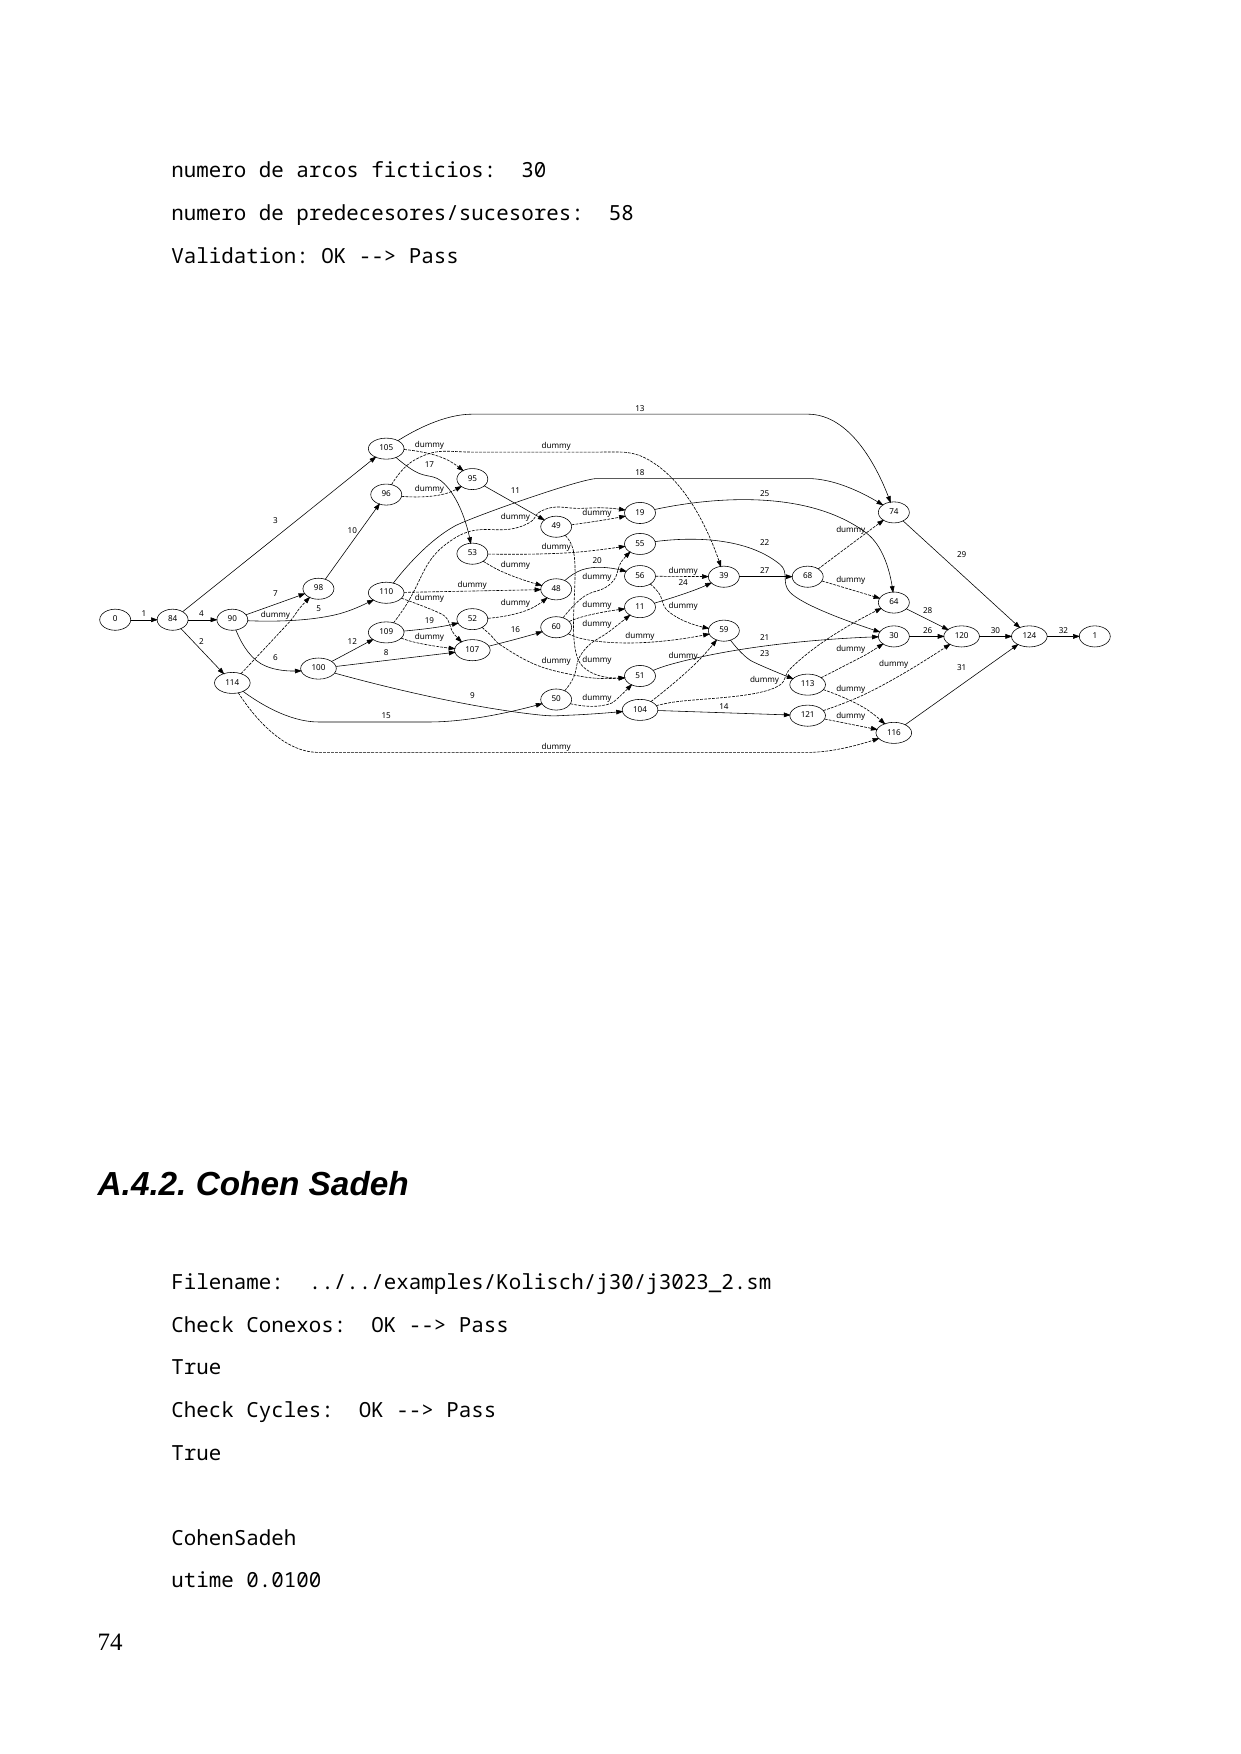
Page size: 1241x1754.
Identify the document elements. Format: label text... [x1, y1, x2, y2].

text utime 0.0100 [171, 1566, 1113, 1594]
text Validation: OK --> Pass [171, 241, 1113, 269]
text numero de arcos ficticios: 30 [171, 156, 1113, 184]
text Check Cycles: OK --> Pass [171, 1395, 1113, 1423]
text Check Conexos: OK --> Pass [171, 1310, 1113, 1338]
text Filename: ../../examples/Kolisch/j30/j3023_2.sm [171, 1267, 1113, 1296]
text True [171, 1352, 1113, 1381]
text True [171, 1438, 1113, 1466]
text numero de predecesores/sucesores: 58 [171, 198, 1113, 227]
text CohenSadeh [171, 1523, 1113, 1551]
subtitle Cohen Sadeh [97, 1164, 1113, 1203]
